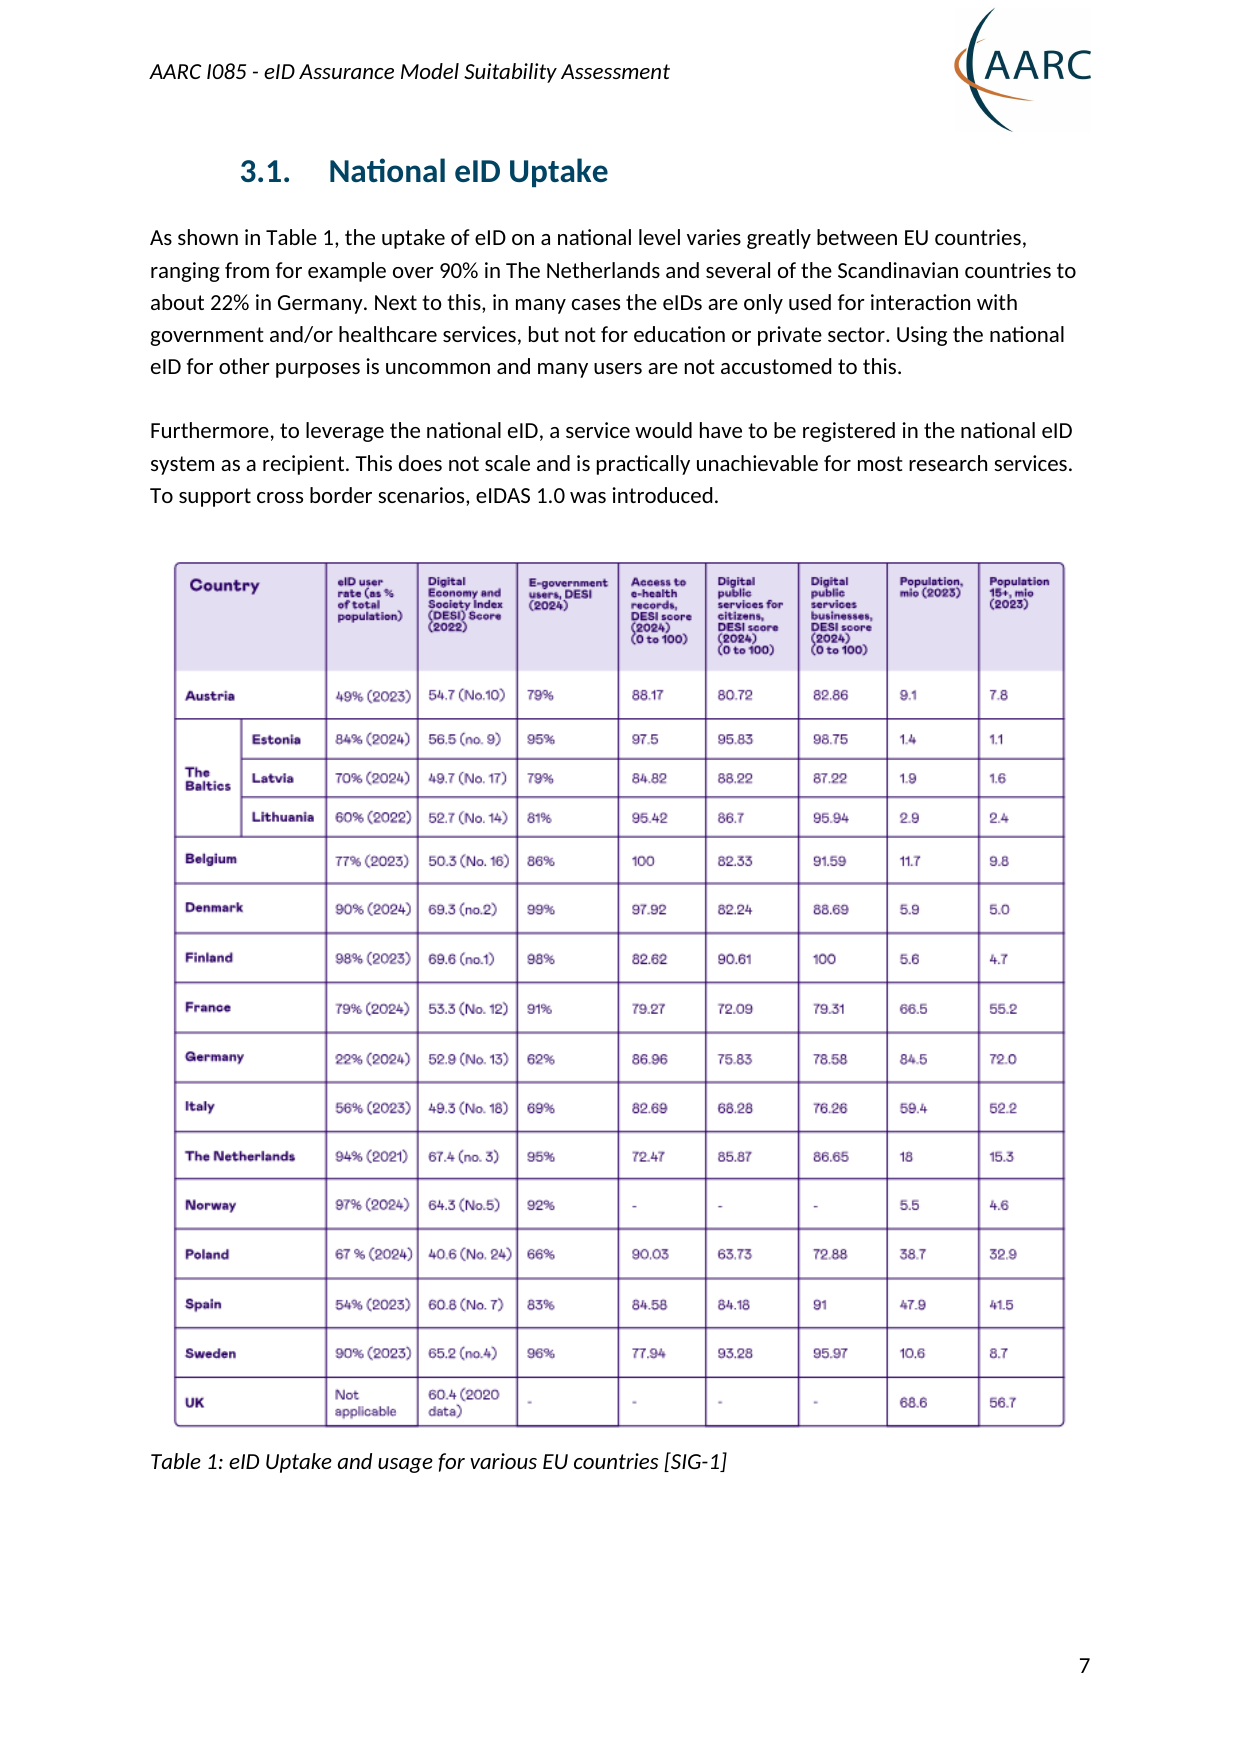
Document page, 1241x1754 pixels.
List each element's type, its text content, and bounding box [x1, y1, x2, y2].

text As shown in Table 1, the uptake of eID on a national level varies greatly between EU countries, ranging from for example over 90% in The Netherlands and several of the Scandinavian countries to about 22% in Germany. Next to this, in many cases the eIDs are only used for interaction with government and/or healthcare services, but not for education or private sector. Using the national eID for other purposes is uncommon and many users are not accustomed to this. Furthermore, to leverage the national eID, a service would have to be registered in the national eID system as a recipient. This does not scale and is practically unachievable for most research services. To support cross border scenarios, eIDAS 1.0 was introduced. [150, 223, 1090, 545]
picture [954, 7, 1091, 132]
text Table 1: eID Uptake and usage for various EU countries [SIG-1] [150, 1444, 1090, 1476]
picture [150, 545, 1091, 1444]
picture [1072, 54, 1091, 77]
subtitle National eID Uptake [291, 150, 1090, 191]
